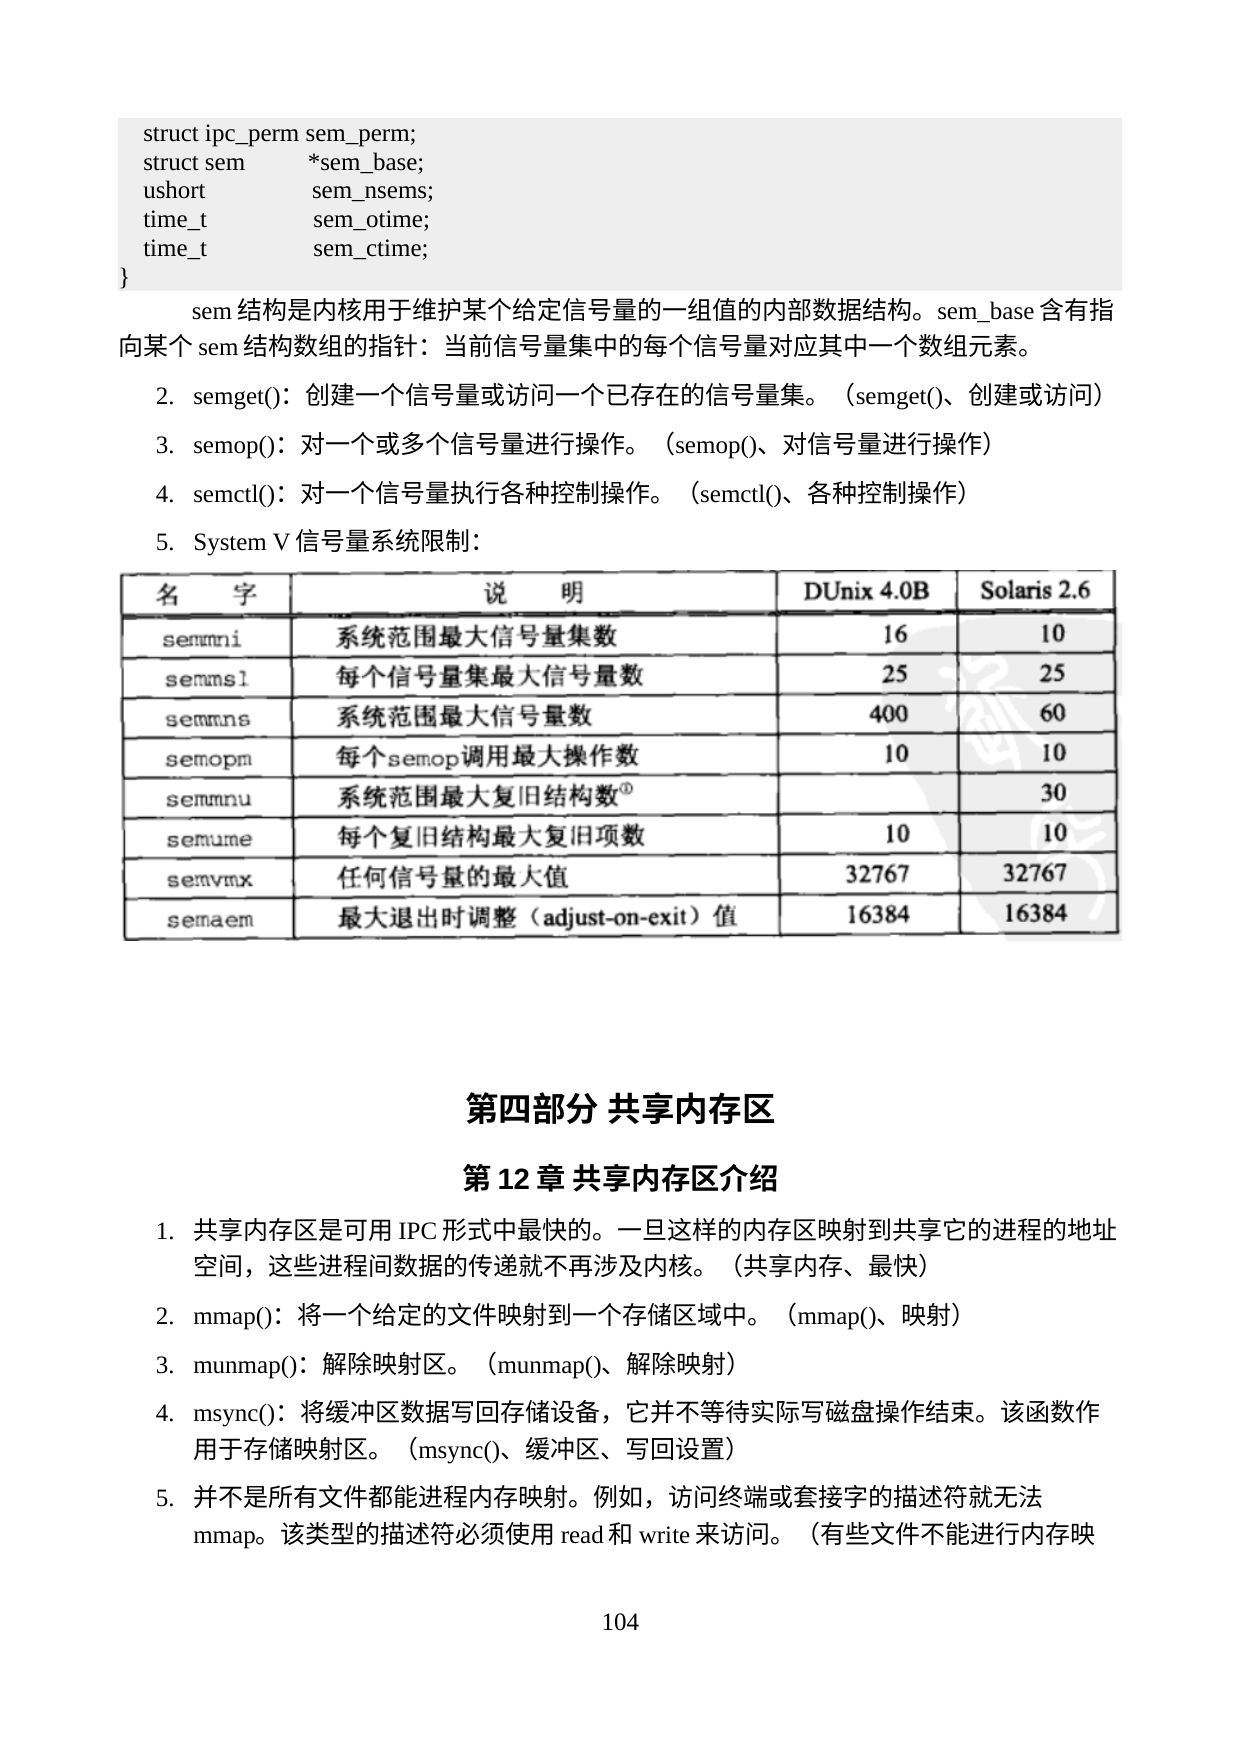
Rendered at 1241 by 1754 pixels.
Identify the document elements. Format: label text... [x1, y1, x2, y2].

table_header struct ipc_perm sem_perm; struct sem *sem_base; ushort sem_nsems; time_t sem_otime; time_t sem_ctime; } [118, 118, 1122, 291]
subtitle 第12章 共享内存区介绍 [118, 1158, 1122, 1198]
subtitle 第四部分 共享内存区 [118, 1085, 1122, 1131]
list semctl()：对一个信号量执行各种控制操作。（semctl()、各种控制操作） [156, 473, 1122, 509]
text sem结构是内核用于维护某个给定信号量的一组值的内部数据结构。sem_base含有指向某个sem结构数组的指针：当前信号量集中的每个信号量对应其中一个数组元素。 [118, 291, 1122, 363]
list munmap()：解除映射区。（munmap()、解除映射） [156, 1344, 1122, 1380]
picture [118, 570, 1123, 941]
list 并不是所有文件都能进程内存映射。例如，访问终端或套接字的描述符就无法mmap。该类型的描述符必须使用read和write来访问。（有些文件不能进行内存映射） [156, 1478, 1122, 1550]
list System V信号量系统限制： [156, 522, 1122, 558]
list semget()：创建一个信号量或访问一个已存在的信号量集。（semget()、创建或访问） [156, 376, 1122, 412]
list semop()：对一个或多个信号量进行操作。（semop()、对信号量进行操作） [156, 424, 1122, 461]
list mmap()：将一个给定的文件映射到一个存储区域中。（mmap()、映射） [156, 1295, 1122, 1332]
list msync()：将缓冲区数据写回存储设备，它并不等待实际写磁盘操作结束。该函数作用于存储映射区。（msync()、缓冲区、写回设置） [156, 1393, 1122, 1465]
list 共享内存区是可用IPC形式中最快的。一旦这样的内存区映射到共享它的进程的地址空间，这些进程间数据的传递就不再涉及内核。（共享内存、最快） [156, 1210, 1122, 1283]
